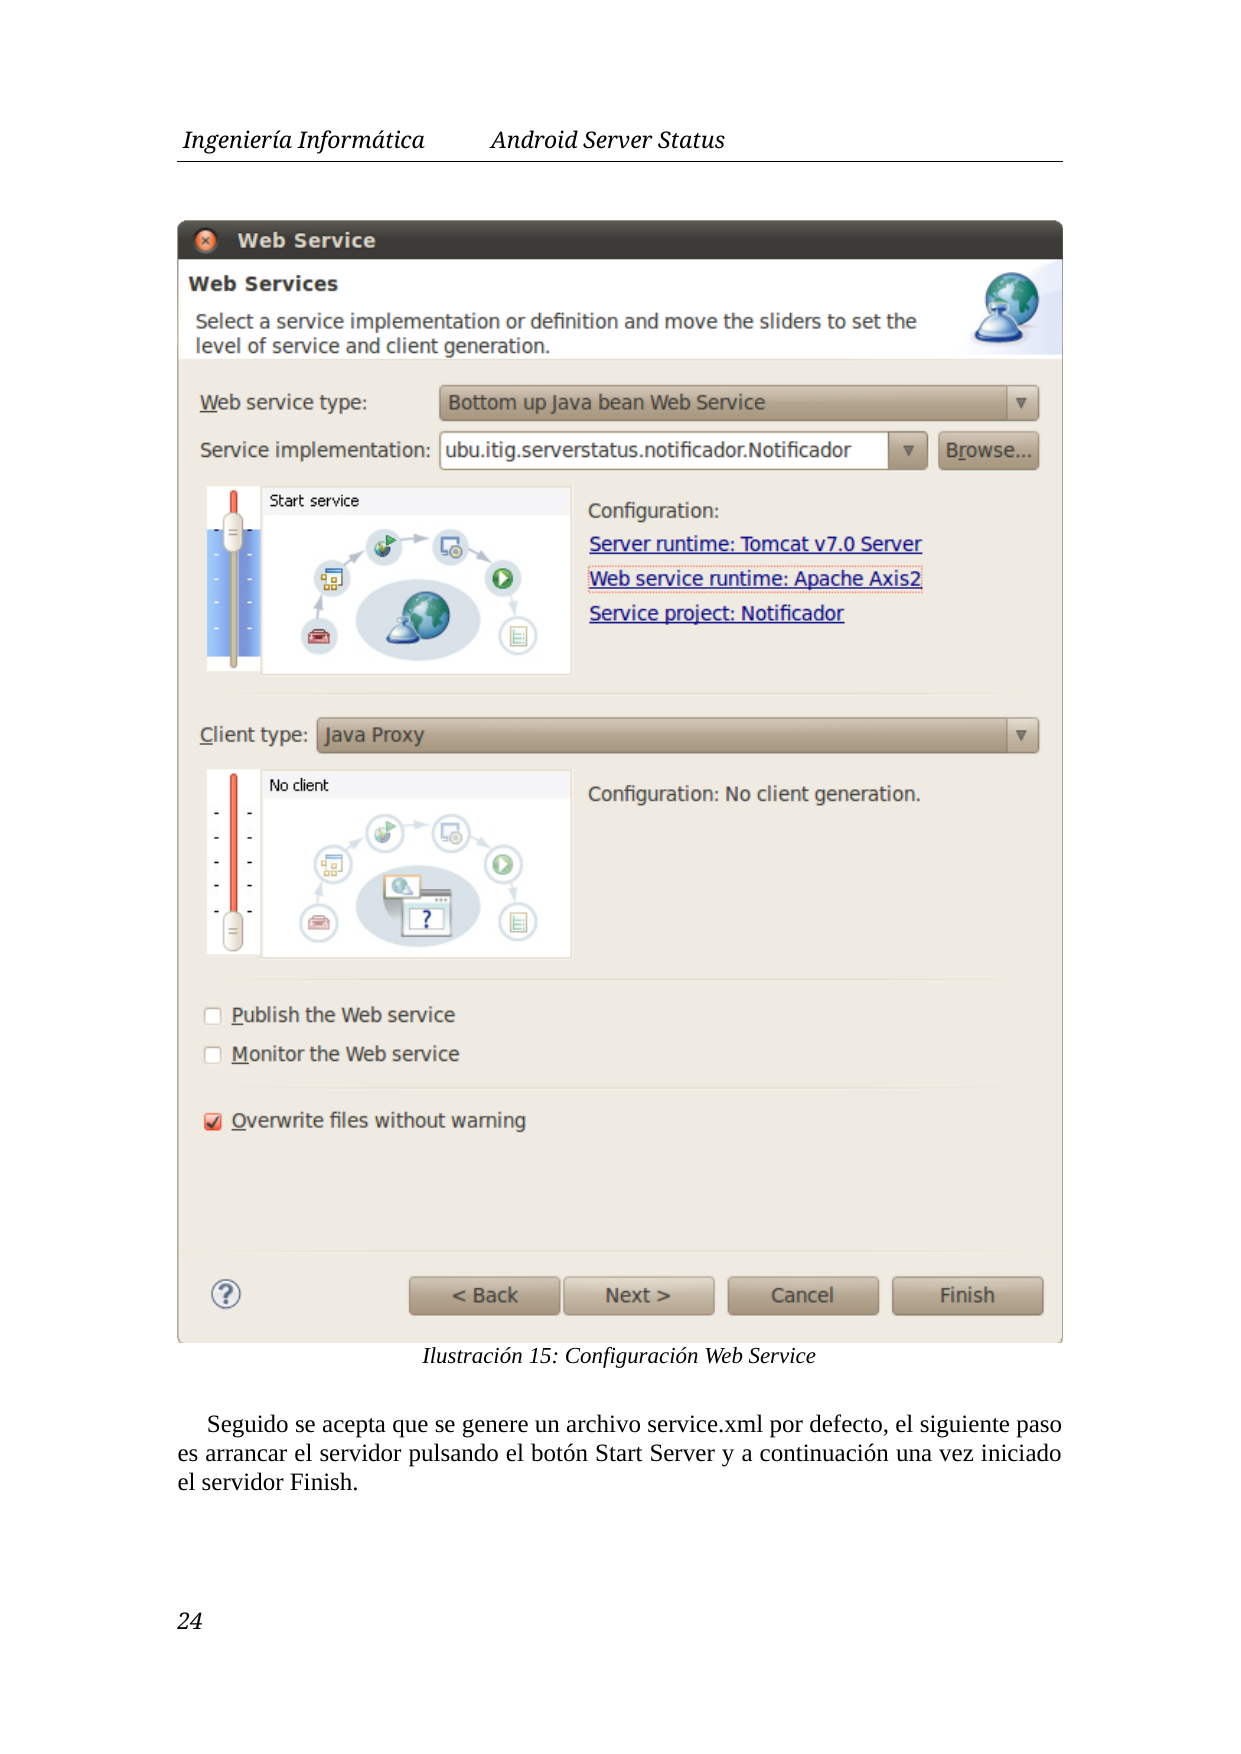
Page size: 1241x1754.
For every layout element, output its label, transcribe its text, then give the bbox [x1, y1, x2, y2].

text Ilustración 15: Configuración Web Service [177, 1343, 1063, 1369]
text Seguido se acepta que se genere un archivo service.xml por defecto, el siguiente paso es arrancar el servidor pulsando el botón Start Server y a continuación una vez iniciado el servidor Finish. [177, 1409, 1063, 1496]
